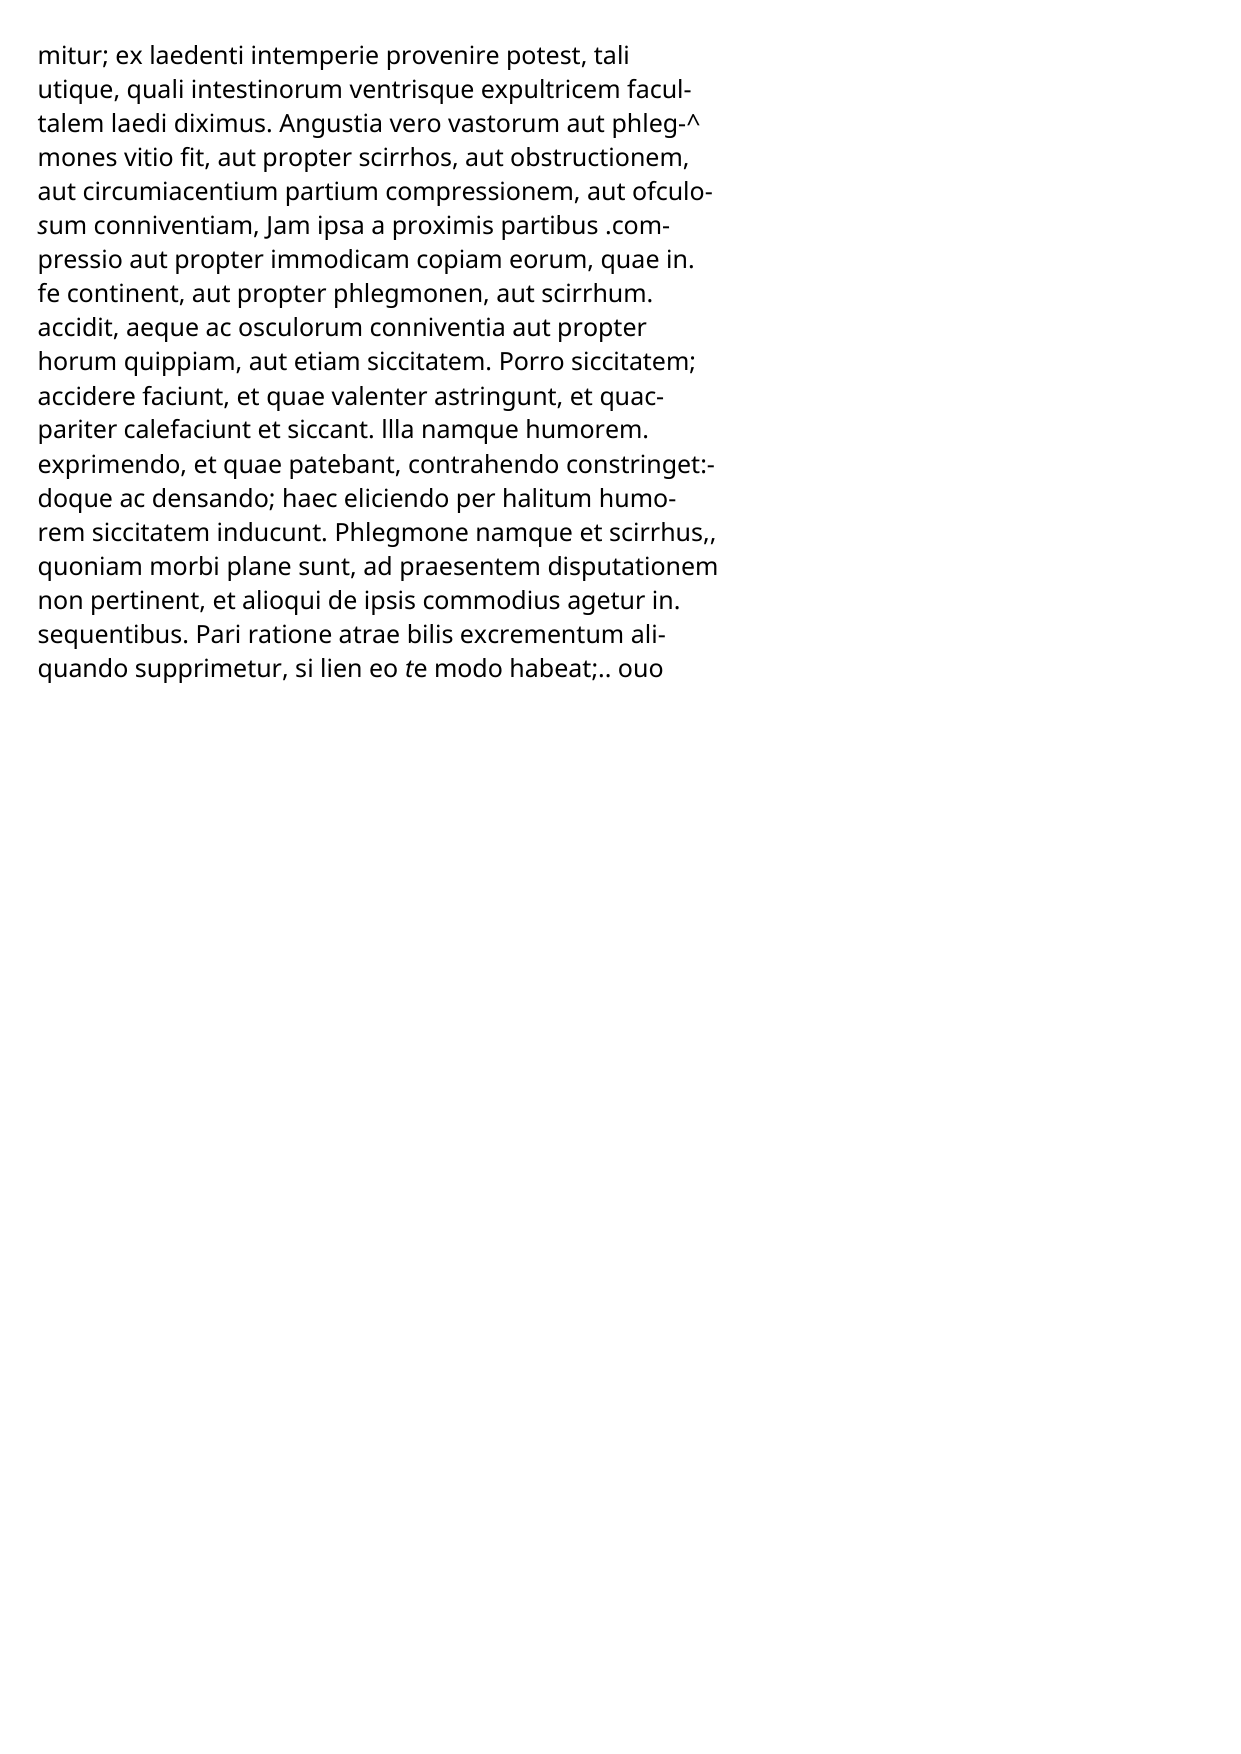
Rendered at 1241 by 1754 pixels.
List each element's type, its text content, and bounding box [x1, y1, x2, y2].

text mitur; ex laedenti intemperie provenire potest, tali utique, quali intestinorum ventrisque expultricem facul- talem laedi diximus. Angustia vero vastorum aut phleg-^ mones vitio fit, aut propter scirrhos, aut obstructionem, aut circumiacentium partium compressionem, aut ofculo- sum conniventiam, Jam ipsa a proximis partibus .com- pressio aut propter immodicam copiam eorum, quae in. fe continent, aut propter phlegmonen, aut scirrhum. accidit, aeque ac osculorum conniventia aut propter horum quippiam, aut etiam siccitatem. Porro siccitatem; accidere faciunt, et quae valenter astringunt, et quac- pariter calefaciunt et siccant. llla namque humorem. exprimendo, et quae patebant, contrahendo constringet:- doque ac densando; haec eliciendo per halitum humo- rem siccitatem inducunt. Phlegmone namque et scirrhus,, quoniam morbi plane sunt, ad praesentem disputationem non pertinent, et alioqui de ipsis commodius agetur in. sequentibus. Pari ratione atrae bilis excrementum ali- quando supprimetur, si lien eo te modo habeat;.. ouo [37, 37, 1203, 685]
